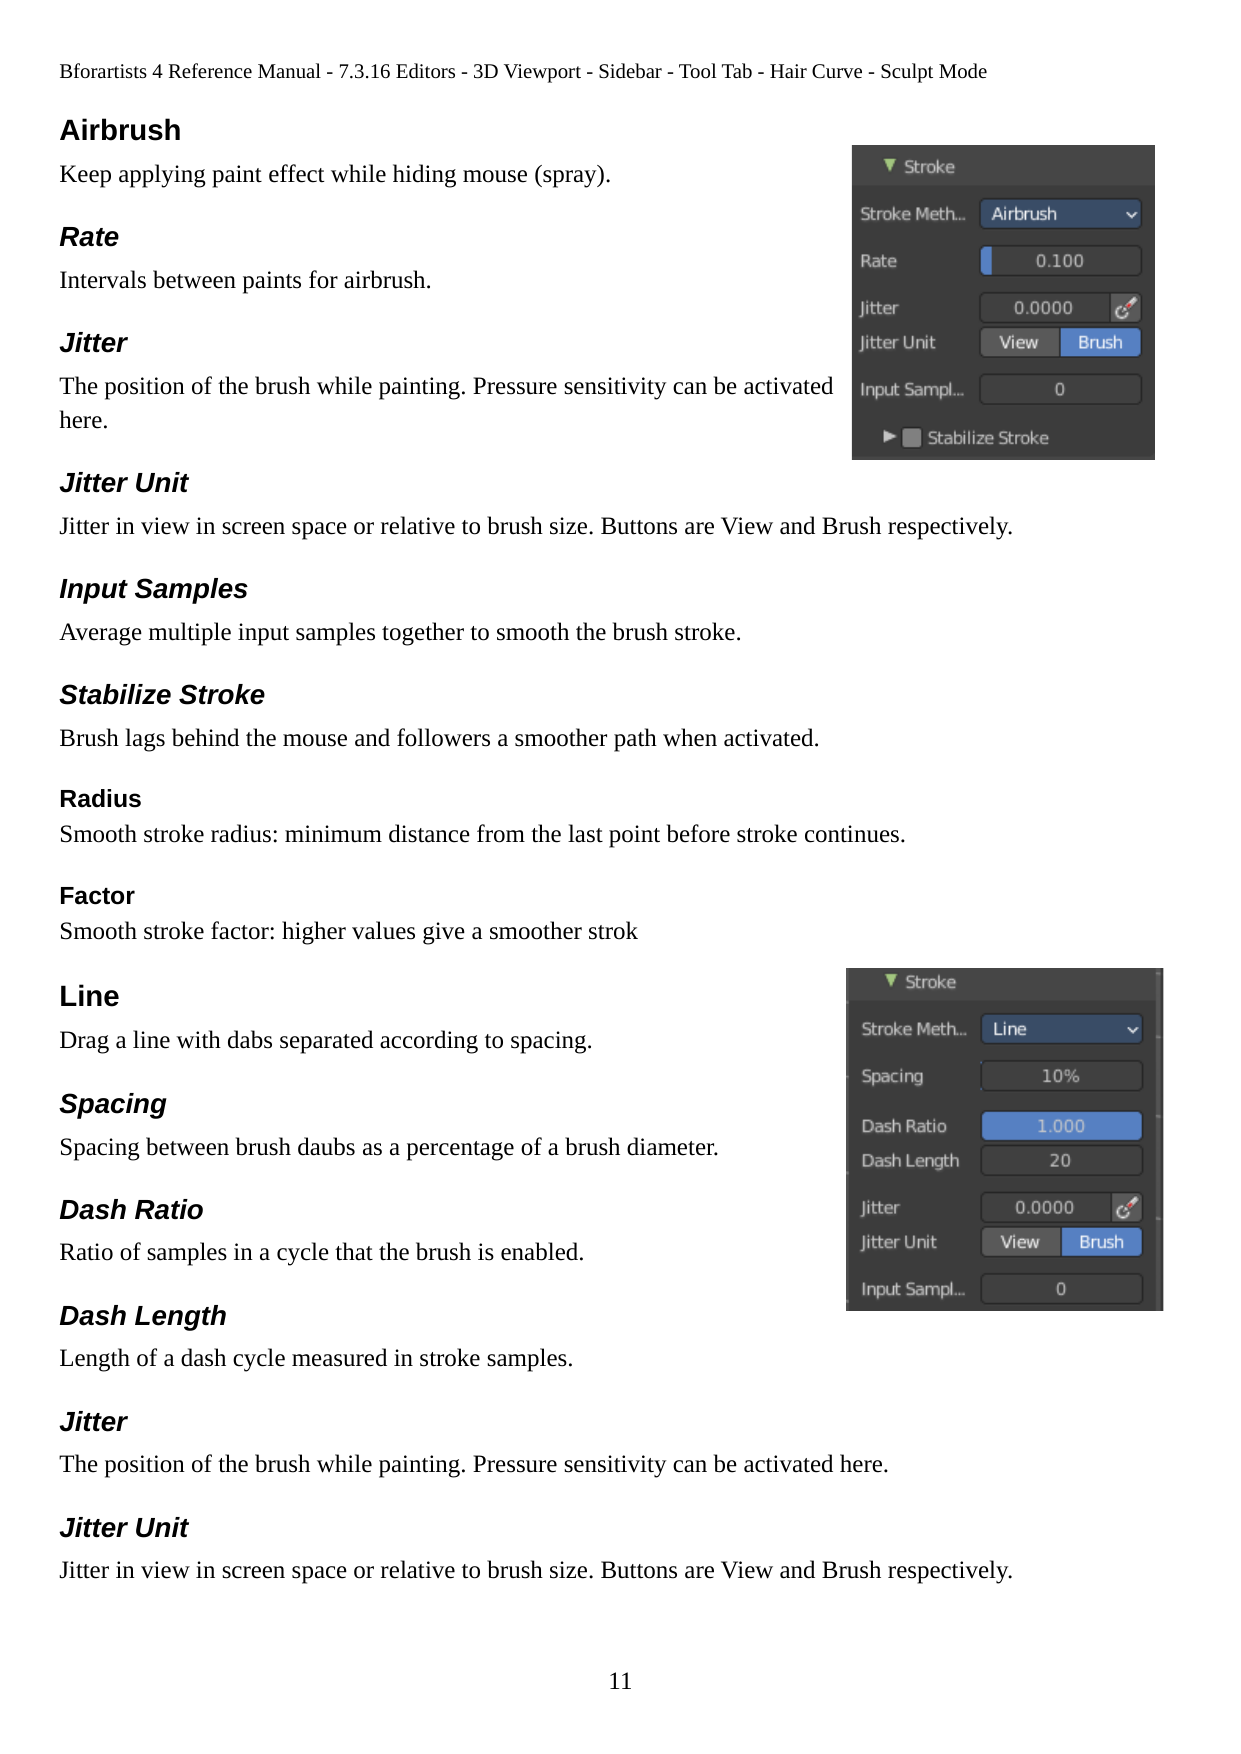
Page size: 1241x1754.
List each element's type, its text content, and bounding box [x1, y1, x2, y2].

subtitle Jitter [59, 1405, 1181, 1437]
subtitle [1155, 220, 1181, 252]
picture [846, 968, 1164, 1311]
subtitle [1164, 1087, 1181, 1119]
subtitle Line [59, 979, 846, 1013]
text Keep applying paint effect while hiding mouse (spray). [59, 159, 851, 188]
text The position of the brush while painting. Pressure sensitivity can be activated here. [59, 371, 851, 434]
subtitle Spacing [59, 1087, 846, 1119]
text Jitter in view in screen space or relative to brush size. Buttons are View and Brush respectively. [59, 511, 1181, 540]
subtitle Jitter [59, 326, 851, 358]
subtitle Input Samples [59, 573, 1181, 604]
subtitle Jitter Unit [59, 1511, 1181, 1543]
subtitle Factor [59, 881, 1181, 909]
subtitle Radius [59, 784, 1181, 813]
text Average multiple input samples together to smooth the brush stroke. [59, 617, 1181, 646]
text Ratio of samples in a cycle that the brush is enabled. [59, 1237, 846, 1266]
text Spacing between brush daubs as a percentage of a brush diameter. [59, 1132, 846, 1160]
subtitle Stabilize Stroke [59, 679, 1181, 711]
text Smooth stroke radius: minimum distance from the last point before stroke continues. [59, 819, 1181, 848]
text The position of the brush while painting. Pressure sensitivity can be activated here. [59, 1449, 1181, 1478]
text Drag a line with dabs separated according to spacing. [59, 1026, 846, 1054]
picture [851, 145, 1155, 460]
subtitle Jitter Unit [59, 467, 1181, 499]
subtitle Dash Length [59, 1299, 1181, 1331]
subtitle Dash Ratio [59, 1193, 846, 1225]
text Smooth stroke factor: higher values give a smoother strok [59, 916, 1181, 944]
text Brush lags behind the mouse and followers a smoother path when activated. [59, 723, 1181, 752]
subtitle [1155, 326, 1181, 358]
subtitle Airbrush [59, 113, 1181, 146]
subtitle [1164, 1193, 1181, 1225]
subtitle Rate [59, 220, 851, 252]
text Intervals between paints for airbrush. [59, 265, 851, 293]
text Length of a dash cycle measured in stroke samples. [59, 1343, 1181, 1372]
subtitle [1164, 979, 1181, 1013]
text Jitter in view in screen space or relative to brush size. Buttons are View and Brush respectively. [59, 1555, 1181, 1584]
